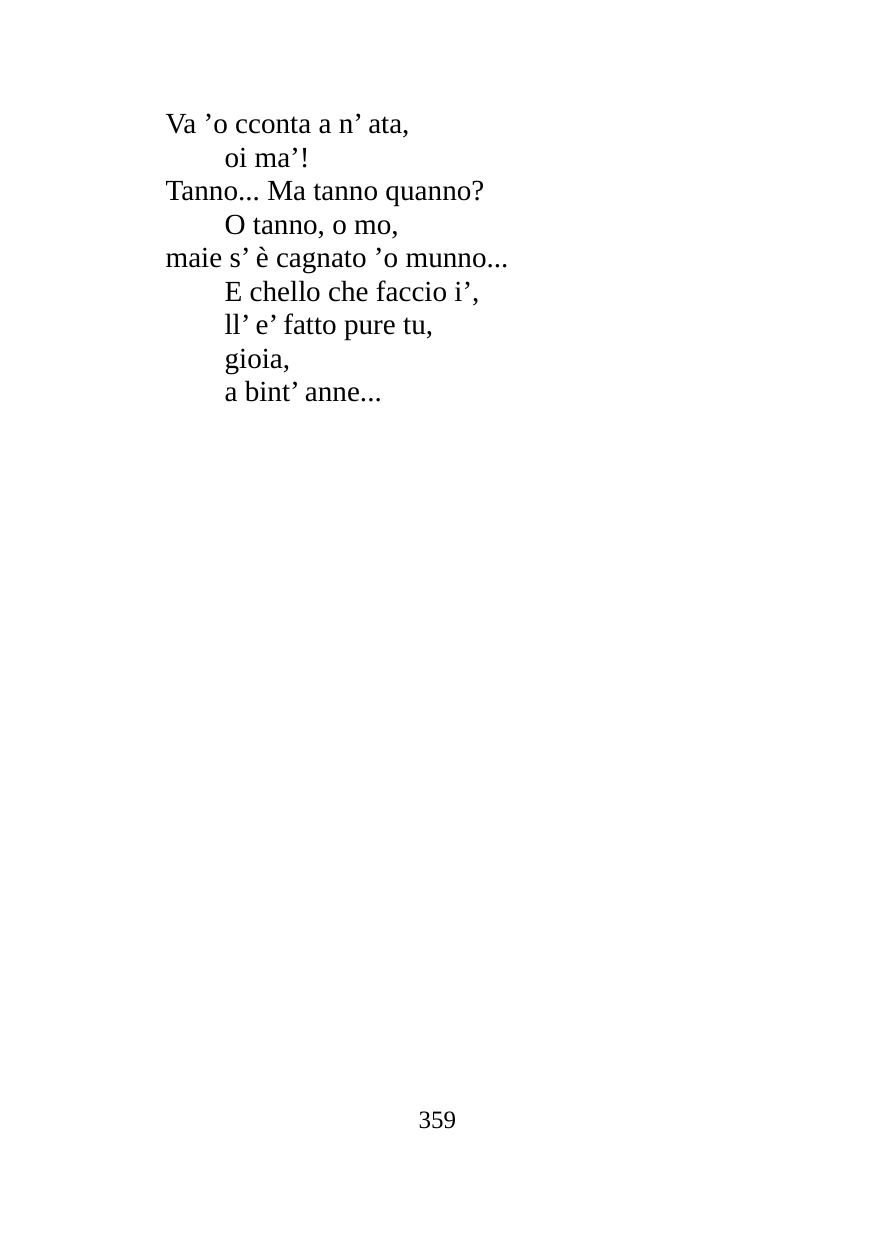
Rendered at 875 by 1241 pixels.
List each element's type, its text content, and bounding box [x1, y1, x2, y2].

text Tanno... Ma tanno quanno? [165, 173, 768, 207]
text E chello che faccio i’, [224, 274, 768, 307]
text ll’ e’ fatto pure tu, [224, 307, 768, 341]
text a bint’ anne... [224, 374, 768, 408]
text oi ma’! [224, 140, 768, 173]
text O tanno, o mo, [224, 207, 768, 240]
text maie s’ è cagnato ’o munno... [165, 240, 768, 274]
text gioia, [224, 341, 768, 374]
text Va ’o cconta a n’ ata, [165, 106, 768, 140]
